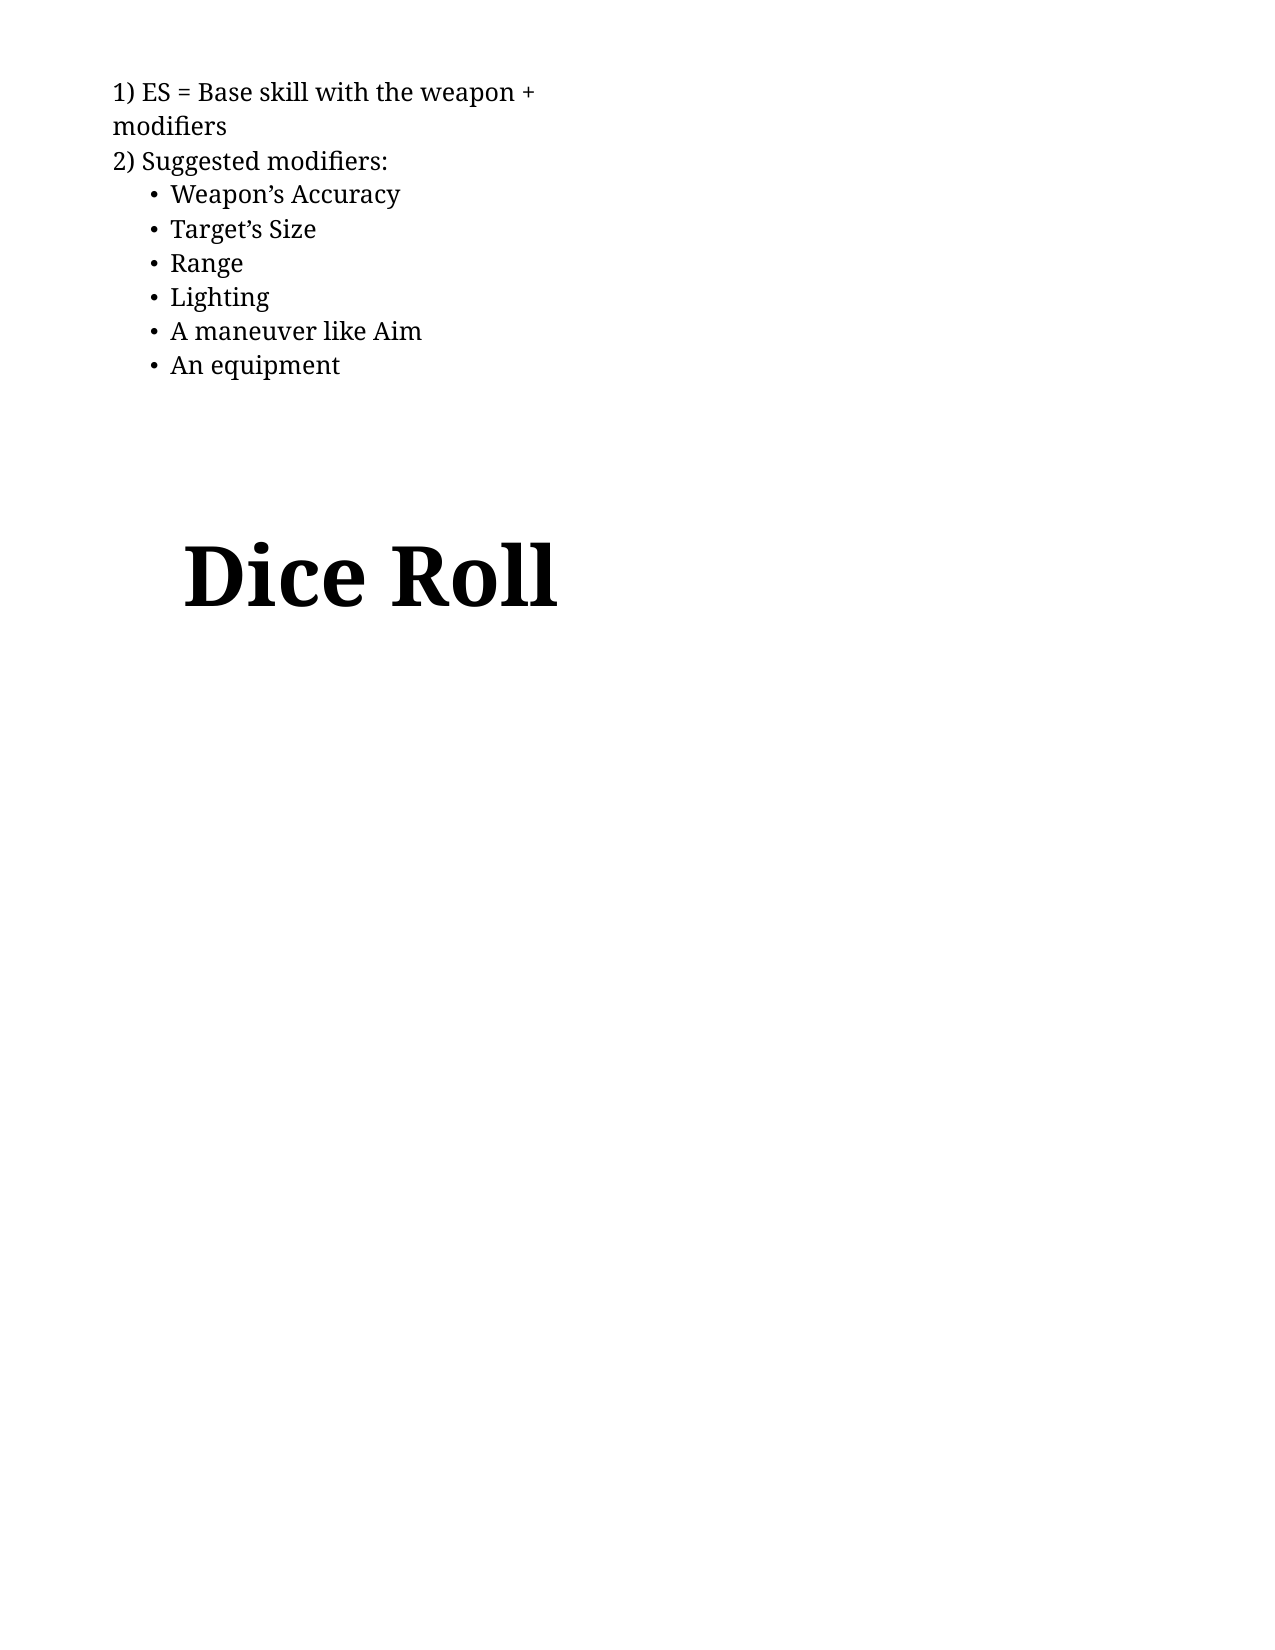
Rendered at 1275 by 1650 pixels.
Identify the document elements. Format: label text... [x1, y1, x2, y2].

list An equipment [150, 347, 630, 382]
list Weapon’s Accuracy [150, 177, 630, 211]
list Target’s Size [150, 211, 630, 245]
text Dice Roll [112, 518, 630, 631]
list Lighting [150, 279, 630, 313]
text 2) Suggested modifiers: [112, 143, 630, 177]
text 1) ES = Base skill with the weapon + modifiers [112, 75, 630, 143]
list A maneuver like Aim [150, 313, 630, 347]
list Range [150, 245, 630, 279]
